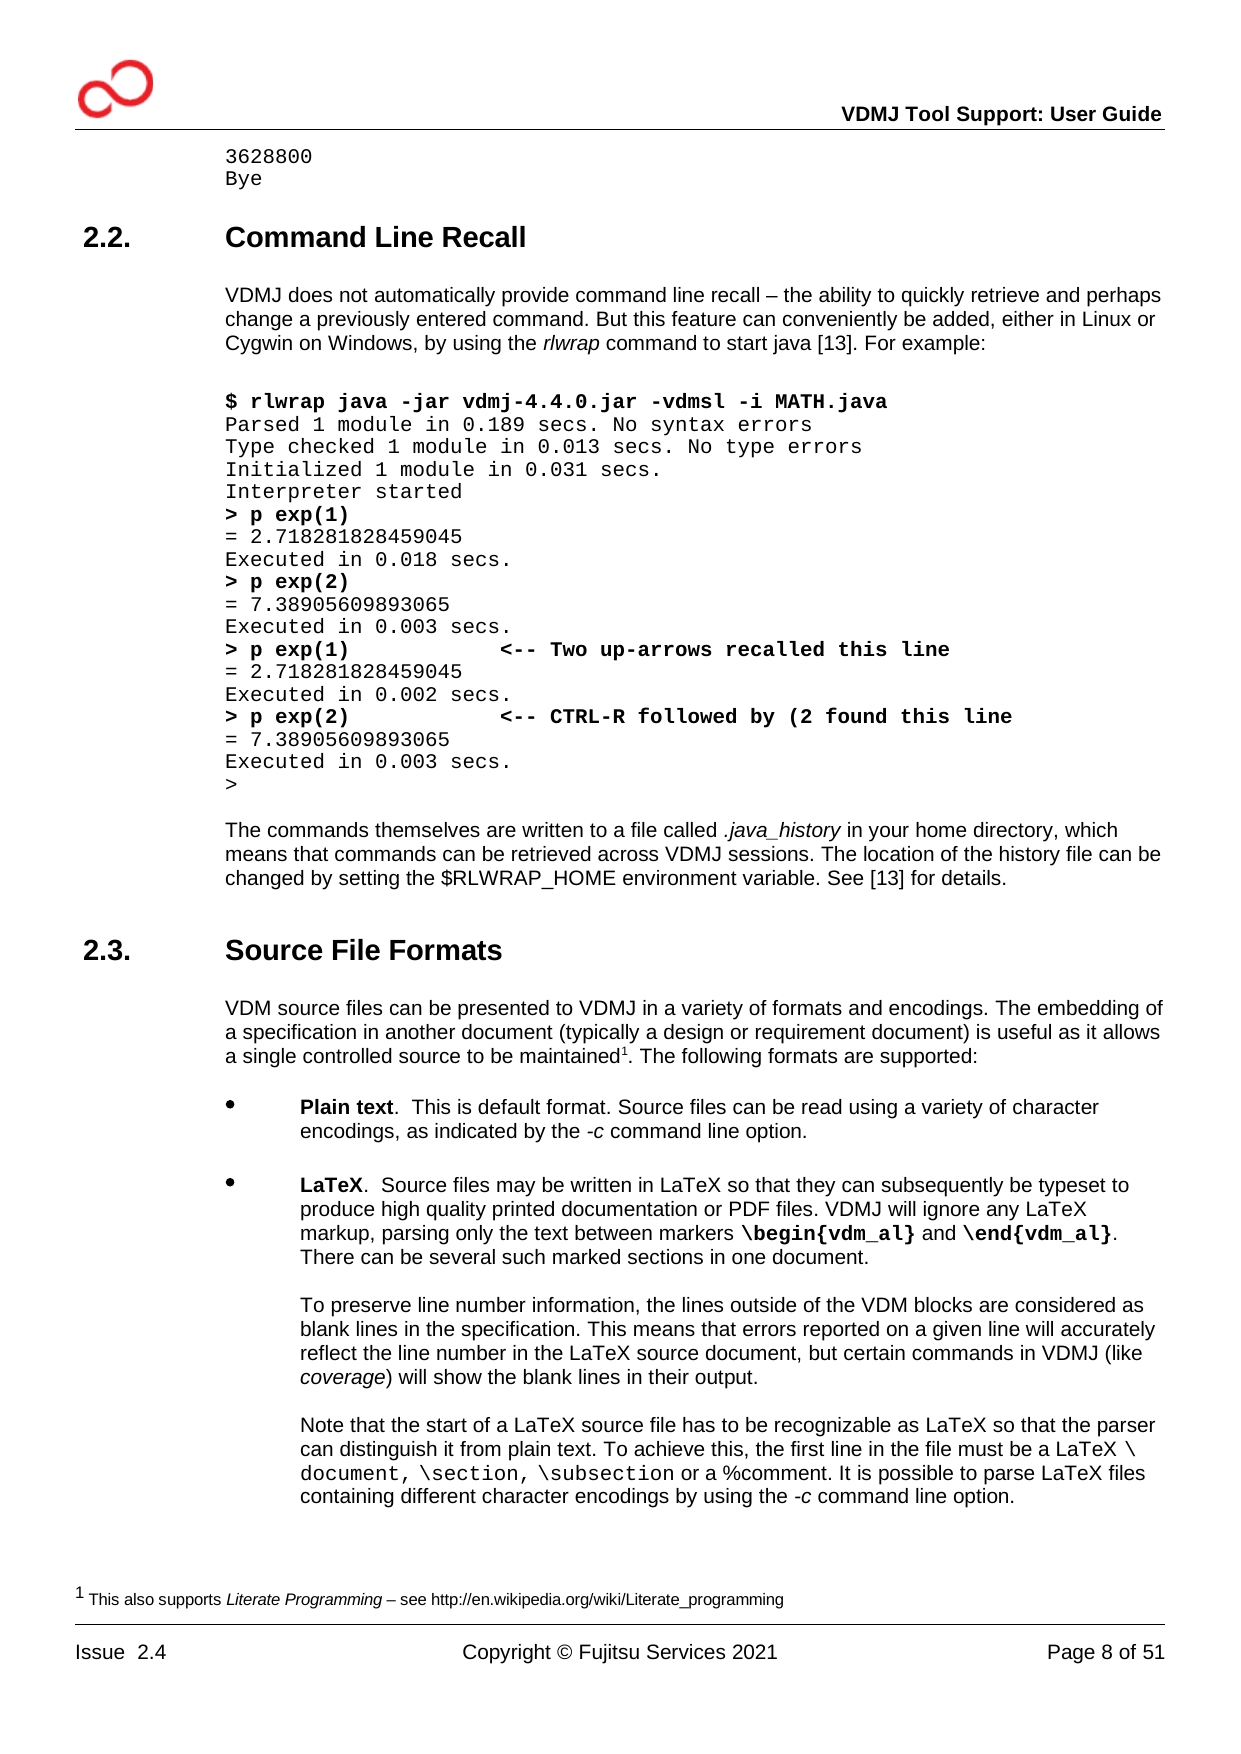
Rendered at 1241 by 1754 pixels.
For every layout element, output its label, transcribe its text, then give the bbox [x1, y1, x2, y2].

text Executed in 0.003 secs. [225, 751, 1165, 773]
text VDMJ does not automatically provide command line recall – the ability to quickly retrieve and perhaps change a previously entered command. But this feature can conveniently be added, either in Linux or Cygwin on Windows, by using the rlwrap command to start java [13]. For example: [225, 284, 1165, 356]
picture [78, 52, 153, 128]
text Initialized 1 module in 0.031 secs. [225, 458, 1165, 481]
text $ rlwrap java -jar vdmj-4.4.0.jar -vdmsl -i MATH.java [225, 391, 1165, 413]
text = 7.38905609893065 [225, 728, 1165, 751]
text = 2.718281828459045 [225, 526, 1165, 548]
text VDM source files can be presented to VDMJ in a variety of formats and encodings. The embedding of a specification in another document (typically a design or requirement document) is useful as it allows a single controlled source to be maintained. The following formats are supported: [225, 996, 1165, 1068]
text Type checked 1 module in 0.013 secs. No type errors [225, 436, 1165, 458]
text Interpreter started [225, 481, 1165, 503]
text Executed in 0.018 secs. [225, 548, 1165, 571]
list LaTeX. Source files may be written in LaTeX so that they can subsequently be typeset to produce high quality printed documentation or PDF files. VDMJ will ignore any LaTeX markup, parsing only the text between markers \begin{vdm_al} and \end{vdm_al}. There can be several such marked sections in one document. To preserve line number information, the lines outside of the VDM blocks are considered as blank lines in the specification. This means that errors reported on a given line will accurately reflect the line number in the LaTeX source document, but certain commands in VDMJ (like coverage) will show the blank lines in their output. Note that the start of a LaTeX source file has to be recognizable as LaTeX so that the parser can distinguish it from plain text. To achieve this, the first line in the file must be a LaTeX \document, \section, \subsection or a %comment. It is possible to parse LaTeX files containing different character encodings by using the -c command line option. [225, 1173, 1165, 1509]
subtitle Command Line Recall [75, 220, 1165, 254]
text Parsed 1 module in 0.189 secs. No syntax errors [225, 413, 1165, 436]
text > p exp(2) [225, 571, 1165, 593]
text > [225, 773, 1165, 796]
text Executed in 0.003 secs. [225, 616, 1165, 638]
text > p exp(2) <-- CTRL-R followed by (2 found this line [225, 706, 1165, 728]
text This also supports Literate Programming – see http://en.wikipedia.org/wiki/Literate_programming [75, 1590, 1165, 1609]
text = 7.38905609893065 [225, 593, 1165, 616]
list Plain text. This is default format. Source files can be read using a variety of character encodings, as indicated by the -c command line option. [225, 1095, 1165, 1143]
text = 2.718281828459045 [225, 661, 1165, 683]
text Bye [225, 168, 1165, 190]
text The commands themselves are written to a file called .java_history in your home directory, which means that commands can be retrieved across VDMJ sessions. The location of the history file can be changed by setting the $RLWRAP_HOME environment variable. See [13] for details. [225, 818, 1165, 890]
text 3628800 [225, 145, 1165, 168]
text > p exp(1) [225, 503, 1165, 526]
text > p exp(1) <-- Two up-arrows recalled this line [225, 638, 1165, 661]
text Executed in 0.002 secs. [225, 683, 1165, 706]
subtitle Source File Formats [75, 932, 1165, 966]
